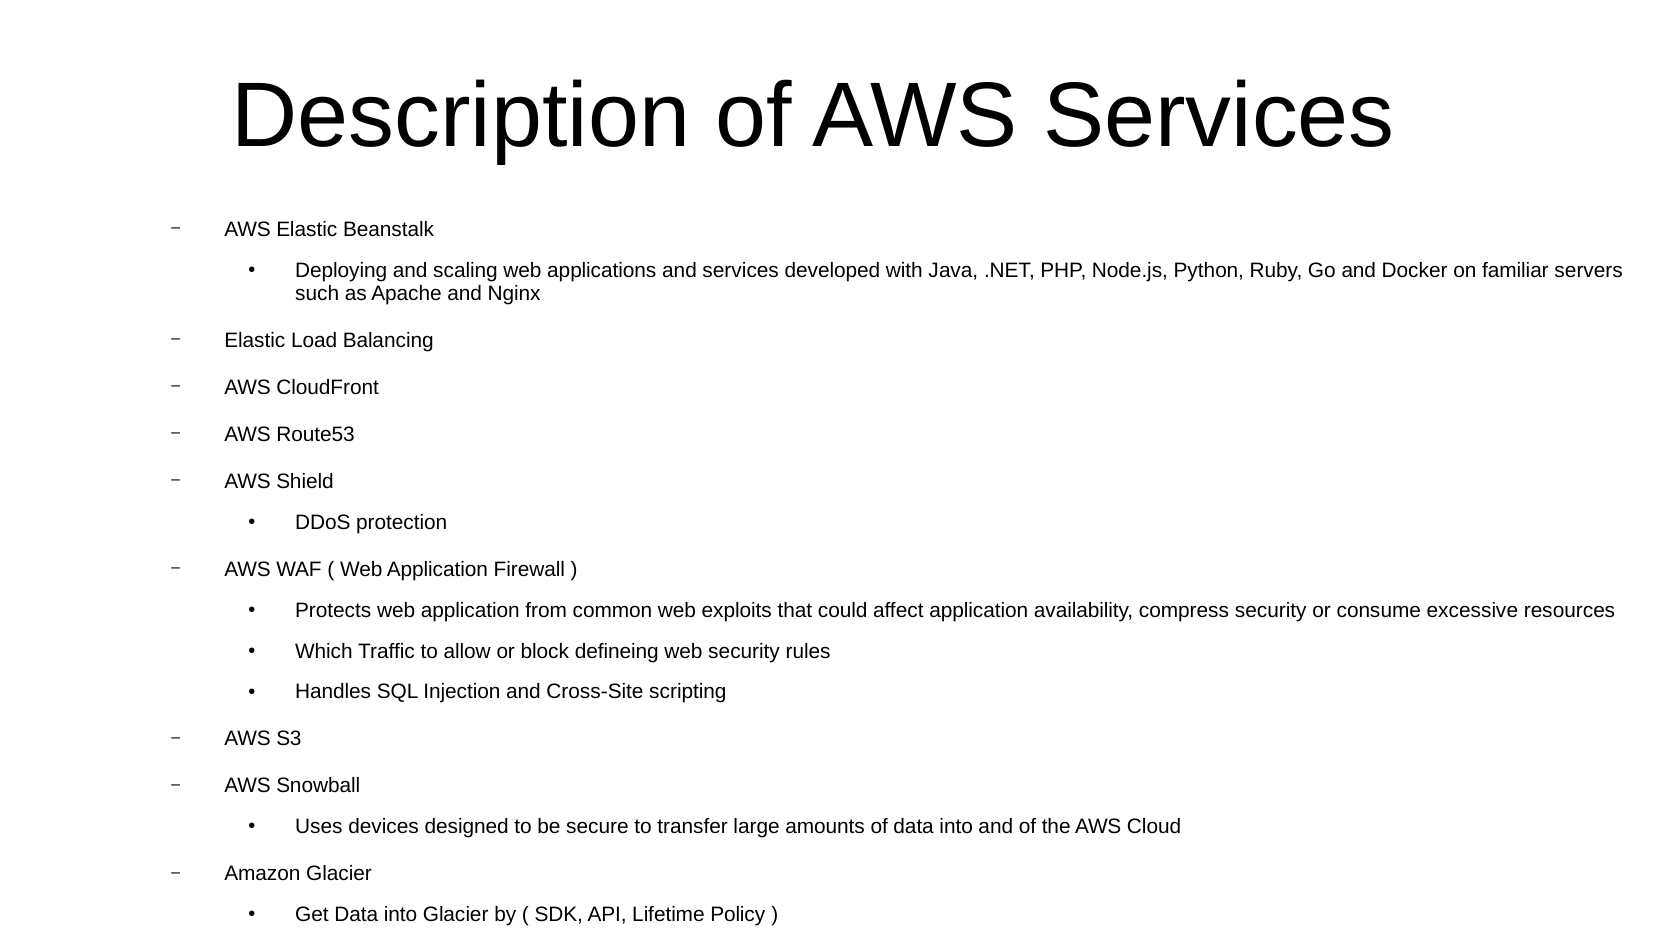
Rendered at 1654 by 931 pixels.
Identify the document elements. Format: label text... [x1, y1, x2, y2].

list AWS Elastic Beanstalk Deploying and scaling web applications and services developed with Java, .NET, PHP, Node.js, Python, Ruby, Go and Docker on familiar servers such as Apache and Nginx Elastic Load Balancing AWS CloudFront AWS Route53 AWS Shield DDoS protection AWS WAF ( Web Application Firewall ) Protects web application from common web exploits that could affect application availability, compress security or consume excessive resources Which Traffic to allow or block defineing web security rules Handles SQL Injection and Cross-Site scripting AWS S3 AWS Snowball Uses devices designed to be secure to transfer large amounts of data into and of the AWS Cloud Amazon Glacier Get Data into Glacier by ( SDK, API, Lifetime Policy ) [82, 217, 1636, 931]
title Description of AWS Services [82, 37, 1571, 193]
